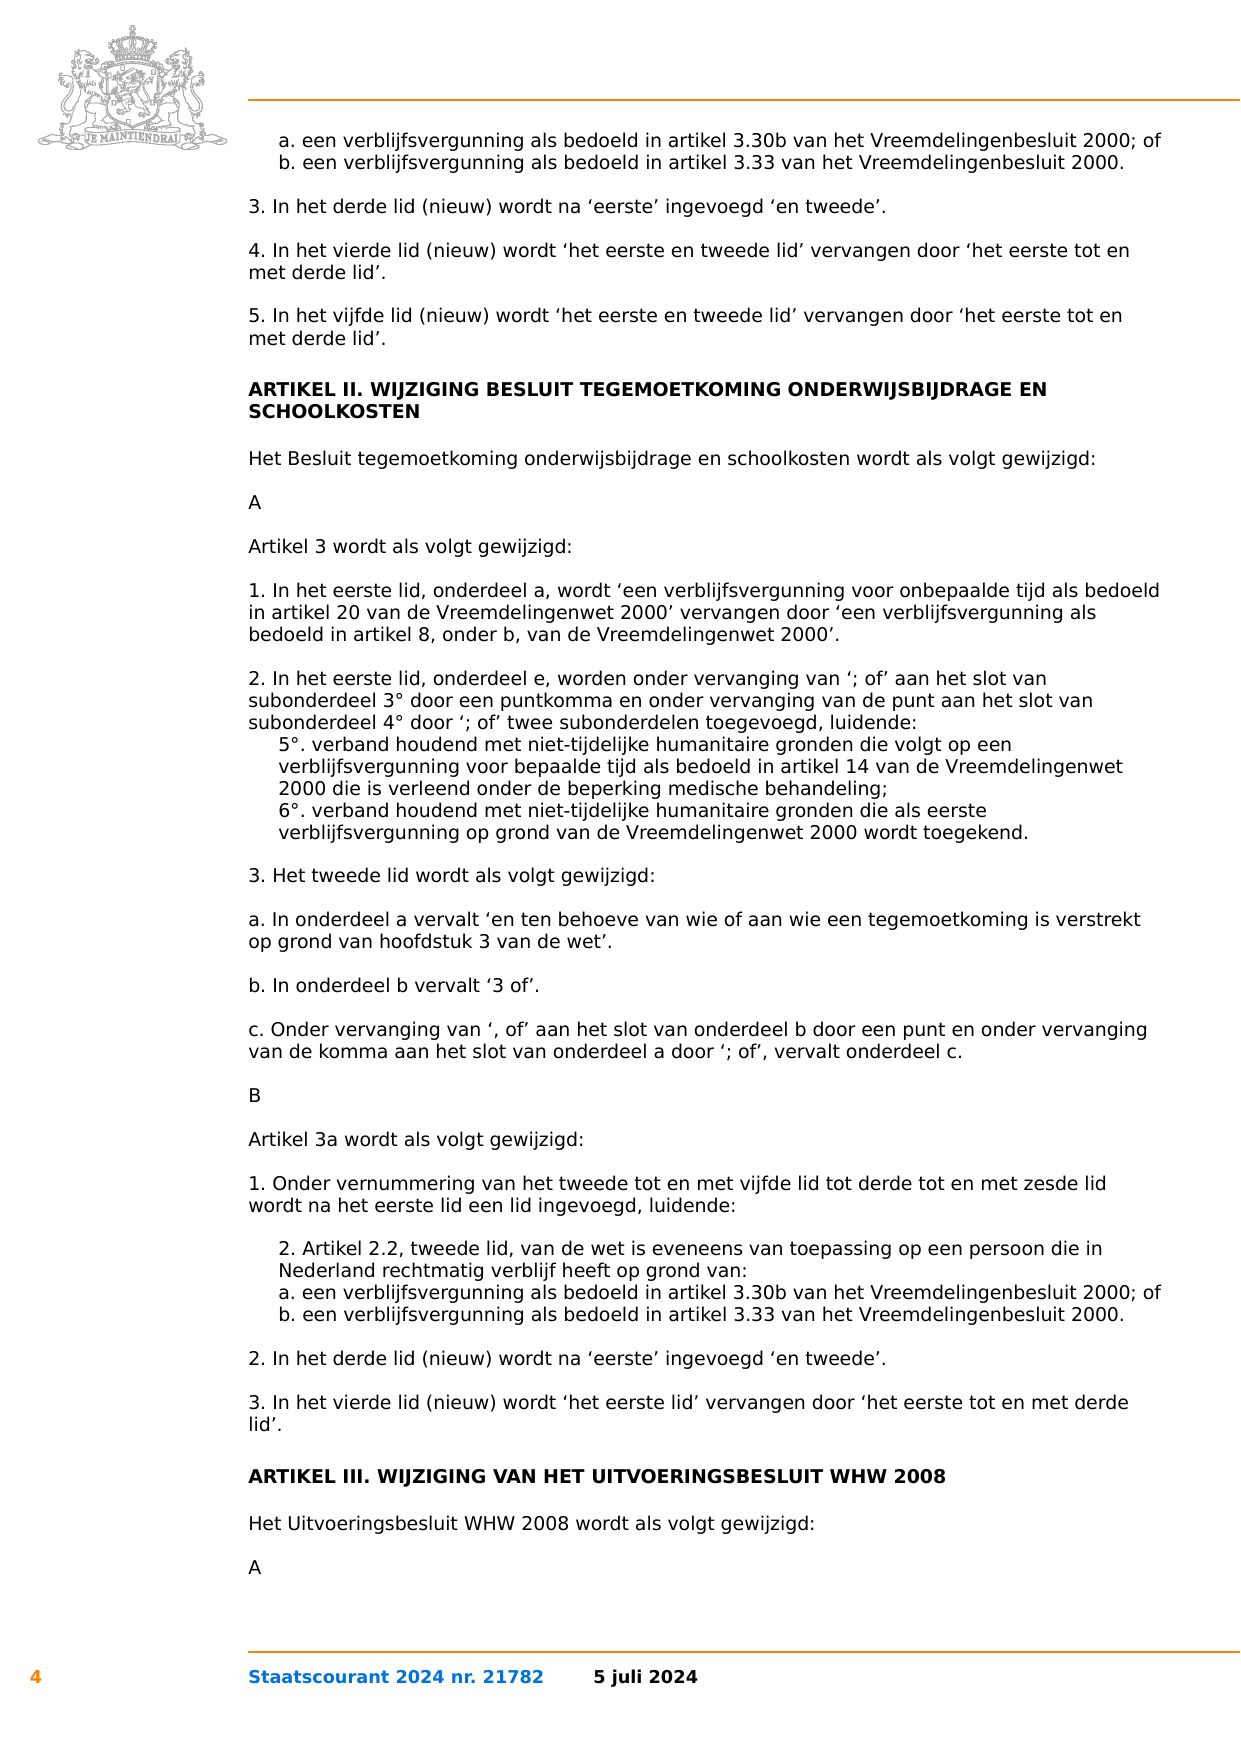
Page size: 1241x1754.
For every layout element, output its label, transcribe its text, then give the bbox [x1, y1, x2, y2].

text Het Besluit tegemoetkoming onderwijsbijdrage en schoolkosten wordt als volgt gewijzigd: [248, 448, 1163, 470]
subtitle ARTIKEL III. WIJZIGING VAN HET UITVOERINGSBESLUIT WHW 2008 [248, 1466, 1163, 1488]
text Het Uitvoeringsbesluit WHW 2008 wordt als volgt gewijzigd: [248, 1513, 1163, 1535]
text b. In onderdeel b vervalt ‘3 of’. [248, 975, 1163, 997]
text c. Onder vervanging van ‘, of’ aan het slot van onderdeel b door een punt en onder vervanging van de komma aan het slot van onderdeel a door ‘; of’, vervalt onderdeel c. [248, 1019, 1163, 1063]
text A [248, 492, 1163, 514]
text a. een verblijfsvergunning als bedoeld in artikel 3.30b van het Vreemdelingenbesluit 2000; of [278, 1282, 1163, 1304]
text a. een verblijfsvergunning als bedoeld in artikel 3.30b van het Vreemdelingenbesluit 2000; of [278, 130, 1163, 152]
text 2. In het derde lid (nieuw) wordt na ‘eerste’ ingevoegd ‘en tweede’. [248, 1348, 1163, 1370]
text 2. In het eerste lid, onderdeel e, worden onder vervanging van ‘; of’ aan het slot van subonderdeel 3° door een puntkomma en onder vervanging van de punt aan het slot van subonderdeel 4° door ‘; of’ twee subonderdelen toegevoegd, luidende: [248, 668, 1163, 734]
text 5. In het vijfde lid (nieuw) wordt ‘het eerste en tweede lid’ vervangen door ‘het eerste tot en met derde lid’. [248, 305, 1163, 349]
picture [38, 25, 227, 150]
text 1. Onder vernummering van het tweede tot en met vijfde lid tot derde tot en met zesde lid wordt na het eerste lid een lid ingevoegd, luidende: [248, 1172, 1163, 1216]
text 5°. verband houdend met niet-tijdelijke humanitaire gronden die volgt op een verblijfsvergunning voor bepaalde tijd als bedoeld in artikel 14 van de Vreemdelingenwet 2000 die is verleend onder de beperking medische behandeling; [278, 734, 1163, 799]
text a. In onderdeel a vervalt ‘en ten behoeve van wie of aan wie een tegemoetkoming is verstrekt op grond van hoofdstuk 3 van de wet’. [248, 909, 1163, 953]
text Artikel 3 wordt als volgt gewijzigd: [248, 536, 1163, 558]
text Artikel 3a wordt als volgt gewijzigd: [248, 1129, 1163, 1151]
text 3. Het tweede lid wordt als volgt gewijzigd: [248, 865, 1163, 887]
text 1. In het eerste lid, onderdeel a, wordt ‘een verblijfsvergunning voor onbepaalde tijd als bedoeld in artikel 20 van de Vreemdelingenwet 2000’ vervangen door ‘een verblijfsvergunning als bedoeld in artikel 8, onder b, van de Vreemdelingenwet 2000’. [248, 580, 1163, 646]
text 6°. verband houdend met niet-tijdelijke humanitaire gronden die als eerste verblijfsvergunning op grond van de Vreemdelingenwet 2000 wordt toegekend. [278, 799, 1163, 843]
text 3. In het vierde lid (nieuw) wordt ‘het eerste lid’ vervangen door ‘het eerste tot en met derde lid’. [248, 1392, 1163, 1436]
text A [248, 1557, 1163, 1579]
text B [248, 1085, 1163, 1107]
subtitle ARTIKEL II. WIJZIGING BESLUIT TEGEMOETKOMING ONDERWIJSBIJDRAGE EN SCHOOLKOSTEN [248, 379, 1163, 423]
text 4. In het vierde lid (nieuw) wordt ‘het eerste en tweede lid’ vervangen door ‘het eerste tot en met derde lid’. [248, 239, 1163, 283]
text 2. Artikel 2.2, tweede lid, van de wet is eveneens van toepassing op een persoon die in Nederland rechtmatig verblijf heeft op grond van: [278, 1238, 1163, 1282]
text b. een verblijfsvergunning als bedoeld in artikel 3.33 van het Vreemdelingenbesluit 2000. [278, 152, 1163, 174]
text 3. In het derde lid (nieuw) wordt na ‘eerste’ ingevoegd ‘en tweede’. [248, 196, 1163, 218]
text b. een verblijfsvergunning als bedoeld in artikel 3.33 van het Vreemdelingenbesluit 2000. [278, 1304, 1163, 1326]
